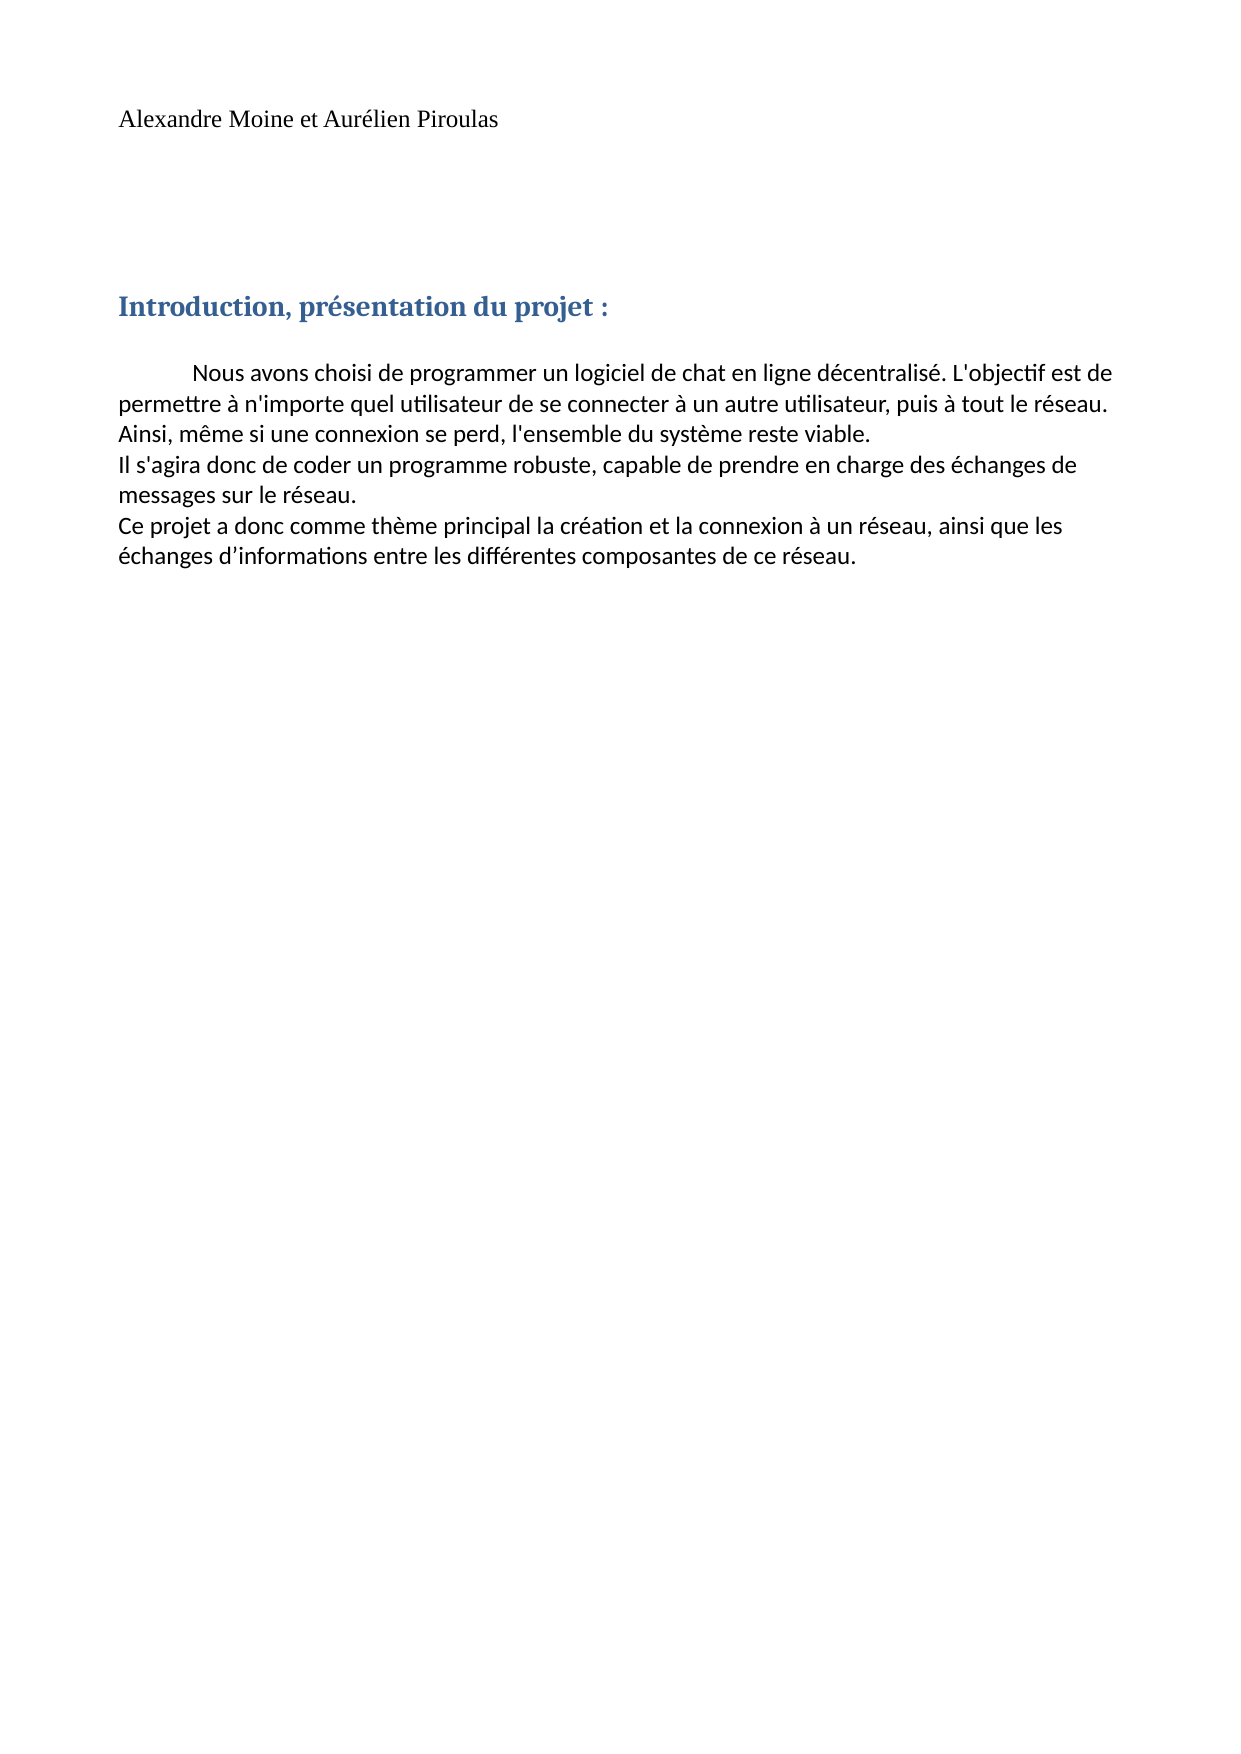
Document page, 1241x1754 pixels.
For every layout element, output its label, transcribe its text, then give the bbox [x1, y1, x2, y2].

text Ce projet a donc comme thème principal la création et la connexion à un réseau, ainsi que les échanges d’informations entre les différentes composantes de ce réseau. [118, 510, 1122, 571]
text Il s'agira donc de coder un programme robuste, capable de prendre en charge des échanges de messages sur le réseau. [118, 449, 1122, 510]
subtitle Introduction, présentation du projet : [118, 290, 1122, 324]
text Nous avons choisi de programmer un logiciel de chat en ligne décentralisé. L'objectif est de permettre à n'importe quel utilisateur de se connecter à un autre utilisateur, puis à tout le réseau. Ainsi, même si une connexion se perd, l'ensemble du système reste viable. [118, 357, 1122, 449]
